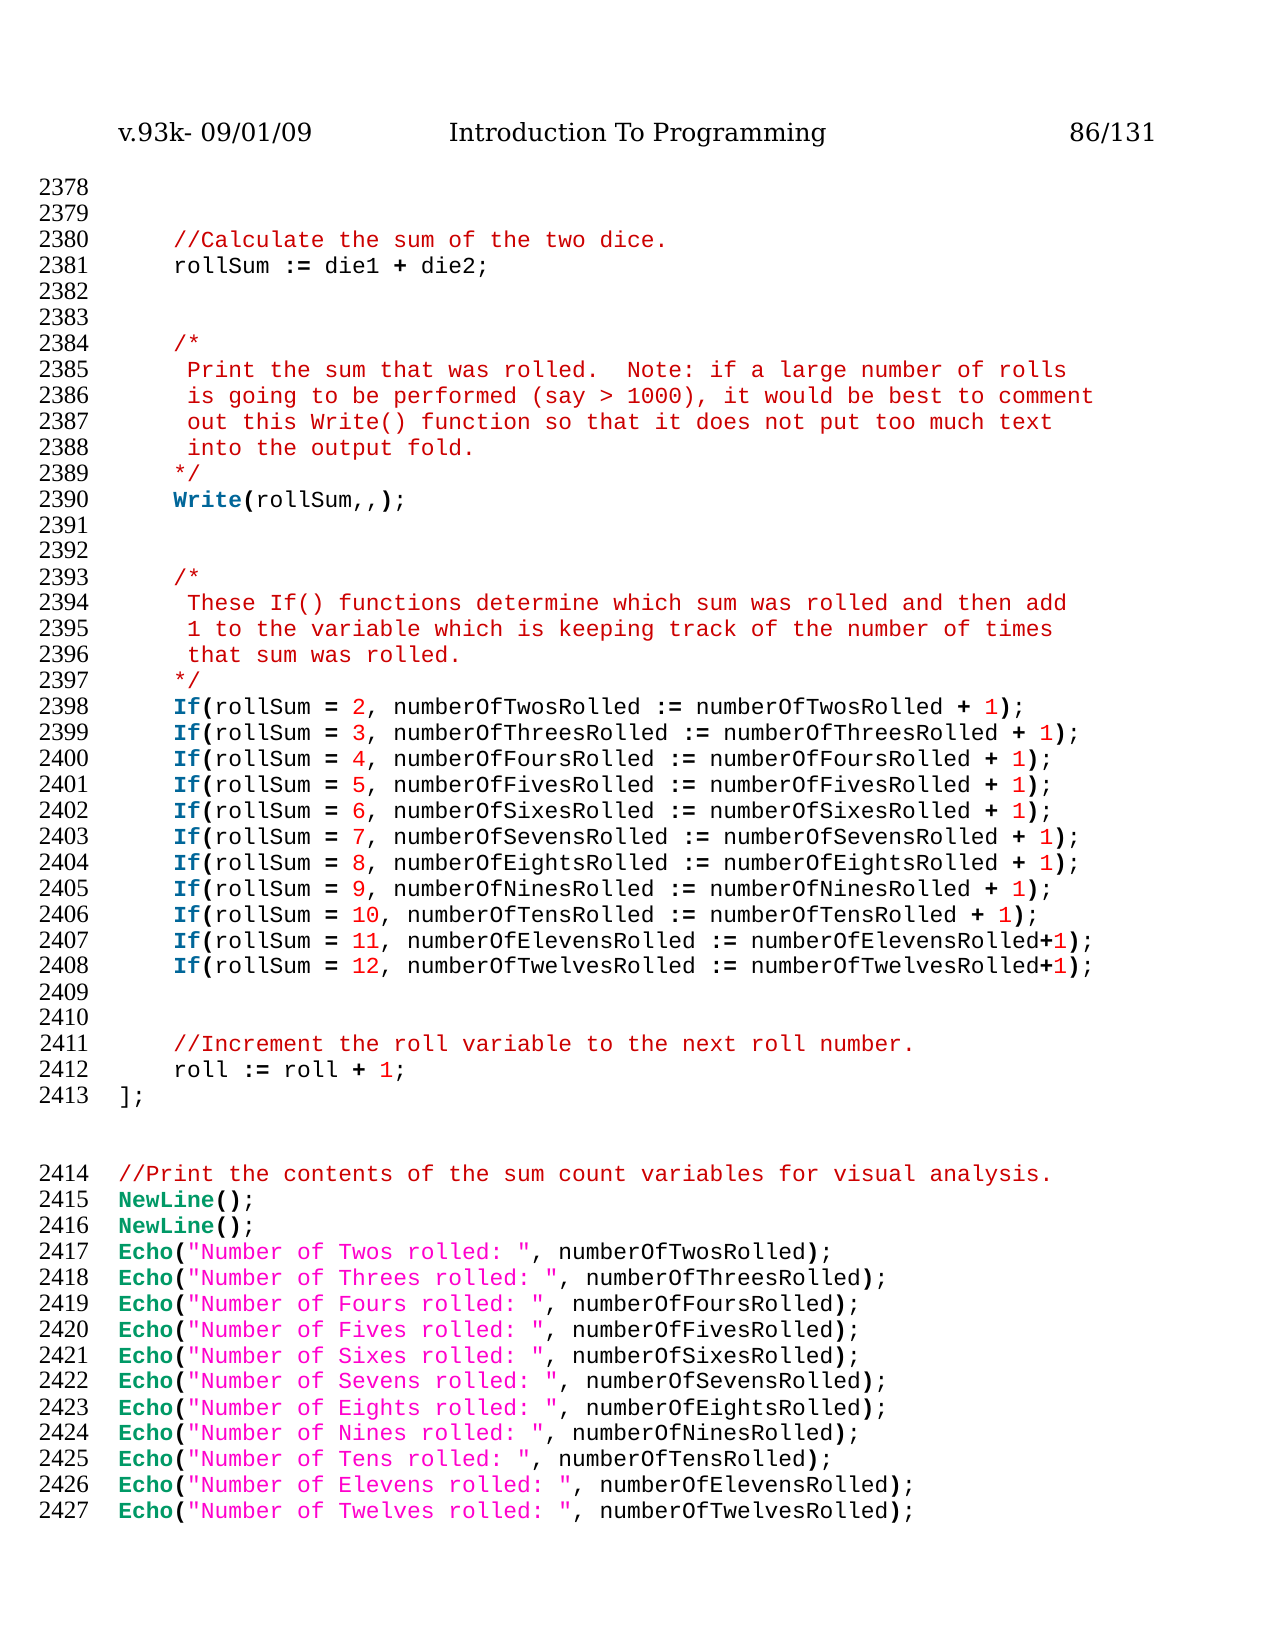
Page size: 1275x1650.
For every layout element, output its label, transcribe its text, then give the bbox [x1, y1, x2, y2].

text If(rollSum = 12, numberOfTwelvesRolled := numberOfTwelvesRolled+1); [118, 955, 1157, 981]
text */ [118, 462, 1157, 488]
text rollSum := die1 + die2; [118, 254, 1157, 281]
text is going to be performed (say > 1000), it would be best to comment [118, 384, 1157, 410]
text If(rollSum = 9, numberOfNinesRolled := numberOfNinesRolled + 1); [118, 877, 1157, 903]
text //Increment the roll variable to the next roll number. [118, 1033, 1157, 1059]
text that sum was rolled. [118, 644, 1157, 669]
text Echo("Number of Threes rolled: ", numberOfThreesRolled); [118, 1266, 1157, 1292]
text /* [118, 332, 1157, 358]
text Echo("Number of Elevens rolled: ", numberOfElevensRolled); [118, 1474, 1157, 1499]
text 1 to the variable which is keeping track of the number of times [118, 618, 1157, 644]
text NewLine(); [118, 1188, 1157, 1214]
text Echo("Number of Fives rolled: ", numberOfFivesRolled); [118, 1318, 1157, 1344]
text These If() functions determine which sum was rolled and then add [118, 592, 1157, 618]
text Write(rollSum,,); [118, 488, 1157, 514]
text If(rollSum = 11, numberOfElevensRolled := numberOfElevensRolled+1); [118, 929, 1157, 955]
text out this Write() function so that it does not put too much text [118, 410, 1157, 436]
text */ [118, 669, 1157, 696]
text Echo("Number of Eights rolled: ", numberOfEightsRolled); [118, 1396, 1157, 1422]
text If(rollSum = 4, numberOfFoursRolled := numberOfFoursRolled + 1); [118, 747, 1157, 773]
text into the output fold. [118, 436, 1157, 462]
text If(rollSum = 7, numberOfSevensRolled := numberOfSevensRolled + 1); [118, 825, 1157, 851]
text Echo("Number of Twelves rolled: ", numberOfTwelvesRolled); [118, 1499, 1157, 1526]
text Echo("Number of Sevens rolled: ", numberOfSevensRolled); [118, 1370, 1157, 1396]
text //Calculate the sum of the two dice. [118, 229, 1157, 254]
text Print the sum that was rolled. Note: if a large number of rolls [118, 358, 1157, 384]
text Echo("Number of Nines rolled: ", numberOfNinesRolled); [118, 1422, 1157, 1448]
text If(rollSum = 5, numberOfFivesRolled := numberOfFivesRolled + 1); [118, 773, 1157, 799]
text NewLine(); [118, 1214, 1157, 1240]
text ]; [118, 1084, 1157, 1111]
text Echo("Number of Sixes rolled: ", numberOfSixesRolled); [118, 1344, 1157, 1370]
text roll := roll + 1; [118, 1059, 1157, 1084]
text //Print the contents of the sum count variables for visual analysis. [118, 1162, 1157, 1188]
text If(rollSum = 10, numberOfTensRolled := numberOfTensRolled + 1); [118, 903, 1157, 929]
text If(rollSum = 3, numberOfThreesRolled := numberOfThreesRolled + 1); [118, 721, 1157, 747]
text /* [118, 566, 1157, 592]
text If(rollSum = 2, numberOfTwosRolled := numberOfTwosRolled + 1); [118, 696, 1157, 721]
text Echo("Number of Tens rolled: ", numberOfTensRolled); [118, 1448, 1157, 1474]
text Echo("Number of Twos rolled: ", numberOfTwosRolled); [118, 1240, 1157, 1266]
text If(rollSum = 6, numberOfSixesRolled := numberOfSixesRolled + 1); [118, 799, 1157, 825]
text If(rollSum = 8, numberOfEightsRolled := numberOfEightsRolled + 1); [118, 851, 1157, 877]
text Echo("Number of Fours rolled: ", numberOfFoursRolled); [118, 1292, 1157, 1318]
